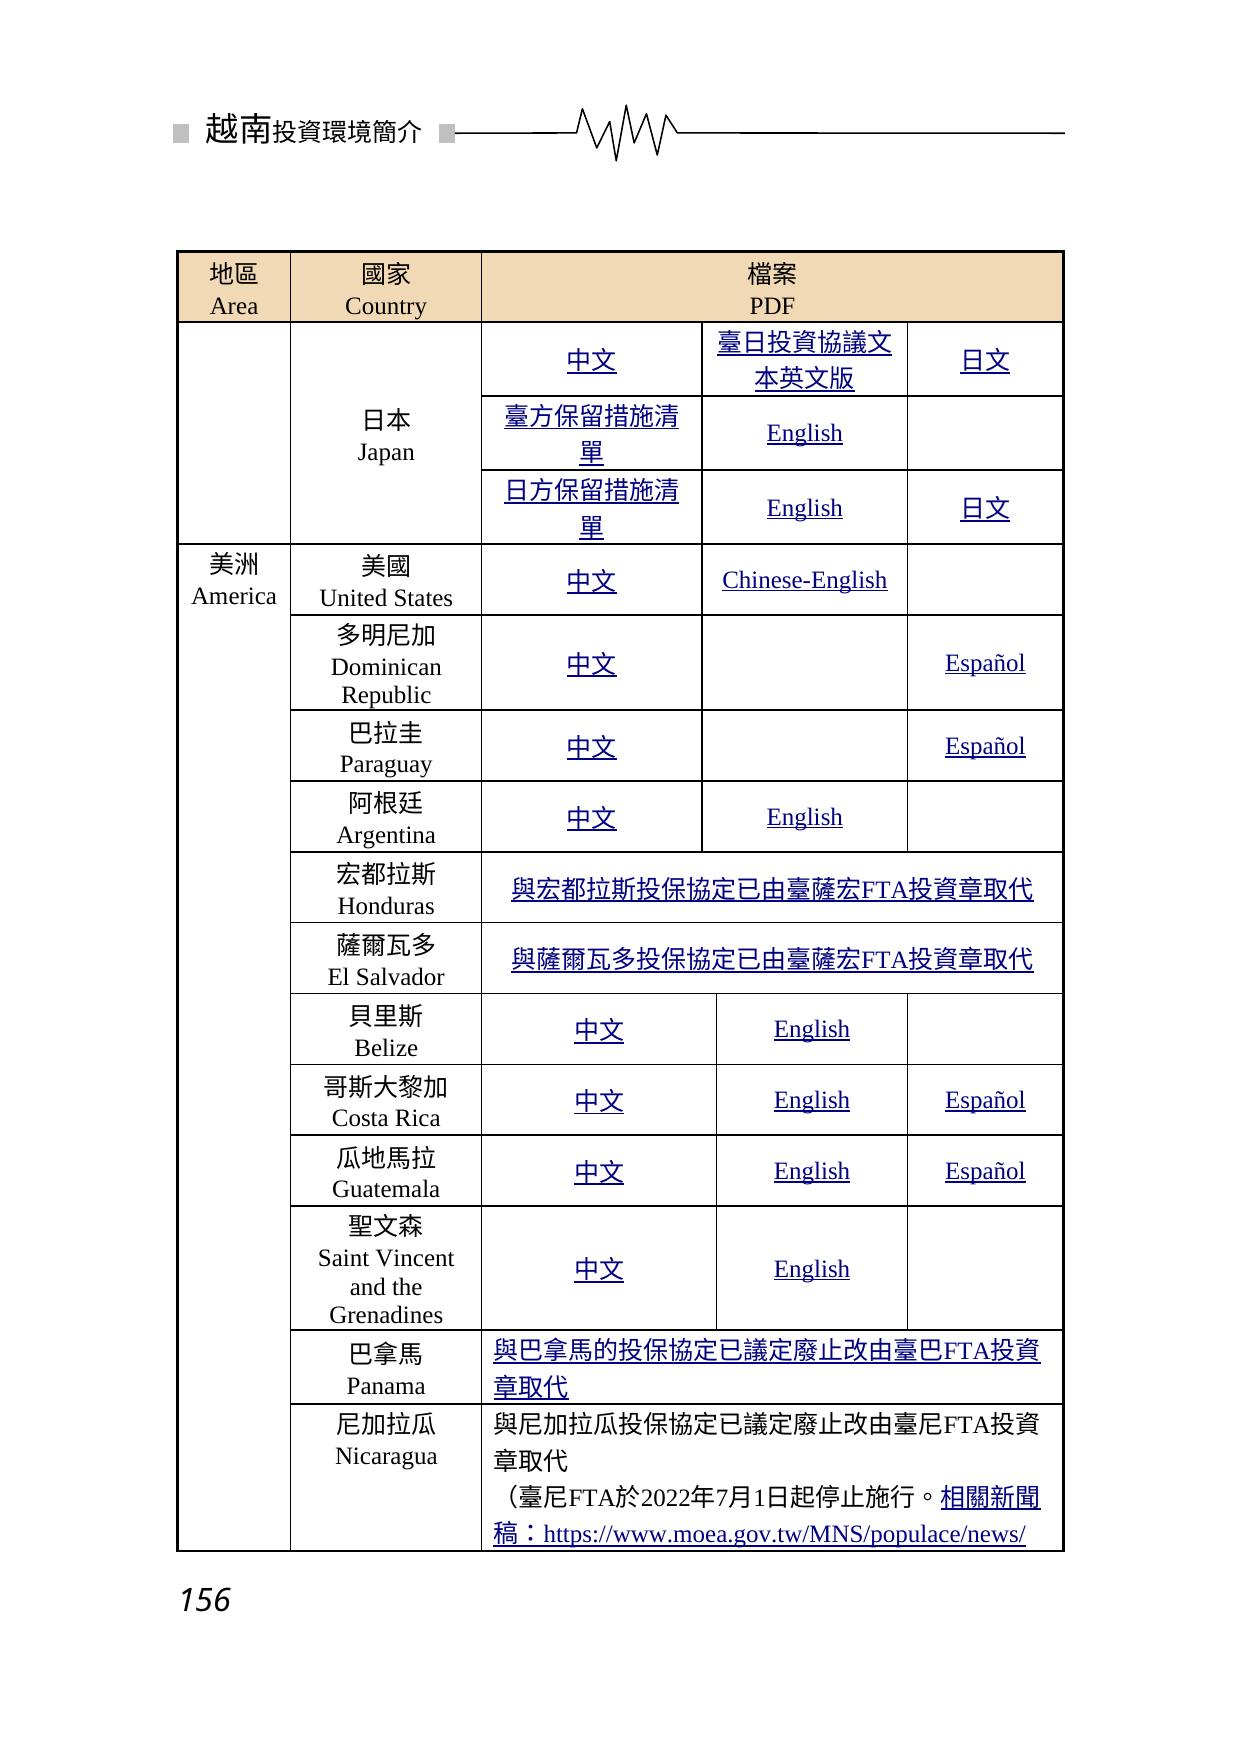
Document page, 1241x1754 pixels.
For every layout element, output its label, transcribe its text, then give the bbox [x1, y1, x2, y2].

table_cell 中文 [482, 1136, 716, 1205]
table_cell Chinese-English [703, 545, 907, 614]
table_cell [703, 616, 907, 709]
table_cell Español [908, 711, 1062, 780]
table_cell 與巴拿馬的投保協定已議定廢止改由臺巴FTA投資章取代 [482, 1331, 1062, 1403]
table_cell English [717, 994, 907, 1063]
table_cell Español [908, 616, 1062, 709]
table_cell 與尼加拉瓜投保協定已議定廢止改由臺尼FTA投資章取代 （臺尼FTA於2022年7月1日起停止施行。相關新聞稿：https://www.moea.gov.tw/MNS/populace/news/ [482, 1405, 1062, 1550]
table_cell 巴拉圭 Paraguay [291, 711, 481, 780]
table_cell [908, 994, 1062, 1063]
table_cell 臺方保留措施清單 [482, 397, 701, 469]
table_cell 臺日投資協議文本英文版 [703, 323, 907, 395]
table_header 檔案 PDF [482, 253, 1062, 321]
table_cell 日本 Japan [291, 323, 481, 543]
table_cell 中文 [482, 616, 701, 709]
table_cell 日方保留措施清單 [482, 471, 701, 543]
table_cell 尼加拉瓜 Nicaragua [291, 1405, 481, 1550]
table_cell English [717, 1136, 907, 1205]
table_cell [908, 1207, 1062, 1329]
table_cell 阿根廷 Argentina [291, 782, 481, 851]
table_cell 與薩爾瓦多投保協定已由臺薩宏FTA投資章取代 [482, 923, 1062, 993]
table_cell [703, 711, 907, 780]
table_cell 美國 United States [291, 545, 481, 614]
table_cell [908, 397, 1062, 469]
table_cell [908, 545, 1062, 614]
table_cell 中文 [482, 323, 701, 395]
table_cell English [717, 1207, 907, 1329]
table_cell 中文 [482, 994, 716, 1063]
table_cell Español [908, 1136, 1062, 1205]
table_cell 薩爾瓦多 El Salvador [291, 923, 481, 993]
table_cell English [703, 397, 907, 469]
table_cell 日文 [908, 471, 1062, 543]
table_cell 中文 [482, 545, 701, 614]
table_cell 哥斯大黎加 Costa Rica [291, 1065, 481, 1134]
table_cell English [703, 782, 907, 851]
table_cell [908, 782, 1062, 851]
table_cell Español [908, 1065, 1062, 1134]
table_cell 宏都拉斯 Honduras [291, 853, 481, 922]
table_header 國家 Country [291, 253, 481, 321]
table_header 地區 Area [179, 253, 290, 321]
table_cell 中文 [482, 1207, 716, 1329]
table_cell 瓜地馬拉 Guatemala [291, 1136, 481, 1205]
table_cell 多明尼加 Dominican Republic [291, 616, 481, 709]
table_cell English [703, 471, 907, 543]
table_cell 貝里斯 Belize [291, 994, 481, 1063]
table_cell English [717, 1065, 907, 1134]
table_cell 與宏都拉斯投保協定已由臺薩宏FTA投資章取代 [482, 853, 1062, 922]
table_cell 美洲 America [179, 545, 290, 1550]
table_cell 中文 [482, 711, 701, 780]
table_cell 日文 [908, 323, 1062, 395]
table_cell 聖文森 Saint Vincent and the Grenadines [291, 1207, 481, 1329]
table_cell 中文 [482, 782, 701, 851]
table_cell 中文 [482, 1065, 716, 1134]
table_cell 巴拿馬 Panama [291, 1331, 481, 1403]
